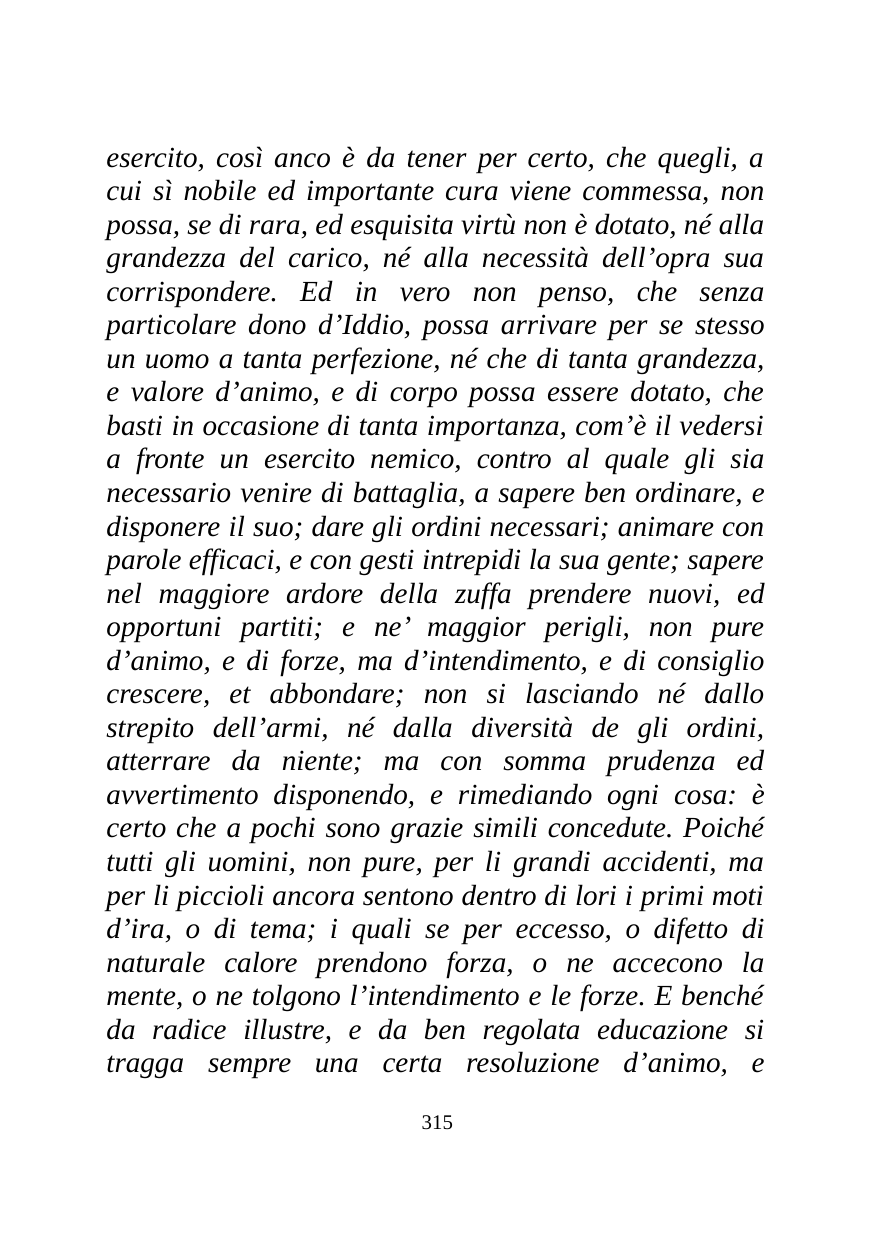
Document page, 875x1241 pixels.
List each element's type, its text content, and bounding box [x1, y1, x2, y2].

text esercito, così anco è da tener per certo, che quegli, a cui sì nobile ed importante cura viene commessa, non possa, se di rara, ed esquisita virtù non è dotato, né alla grandezza del carico, né alla necessità dell’opra sua corrispondere. Ed in vero non penso, che senza particolare dono d’Iddio, possa arrivare per se stesso un uomo a tanta perfezione, né che di tanta grandezza, e valore d’animo, e di corpo possa essere dotato, che basti in occasione di tanta importanza, com’è il vedersi a fronte un esercito nemico, contro al quale gli sia necessario venire di battaglia, a sapere ben ordinare, e disponere il suo; dare gli ordini necessari; animare con parole efficaci, e con gesti intrepidi la sua gente; sapere nel maggiore ardore della zuffa prendere nuovi, ed opportuni partiti; e ne’ maggior perigli, non pure d’animo, e di forze, ma d’intendimento, e di consiglio crescere, et abbondare; non si lasciando né dallo strepito dell’armi, né dalla diversità de gli ordini, atterrare da niente; ma con somma prudenza ed avvertimento disponendo, e rimediando ogni cosa: è certo che a pochi sono grazie simili concedute. Poiché tutti gli uomini, non pure, per li grandi accidenti, ma per li piccioli ancora sentono dentro di lori i primi moti d’ira, o di tema; i quali se per eccesso, o difetto di naturale calore prendono forza, o ne accecono la mente, o ne tolgono l’intendimento e le forze. E benché da radice illustre, e da ben regolata educazione si tragga sempre una certa resoluzione d’animo, e [106, 140, 768, 1079]
